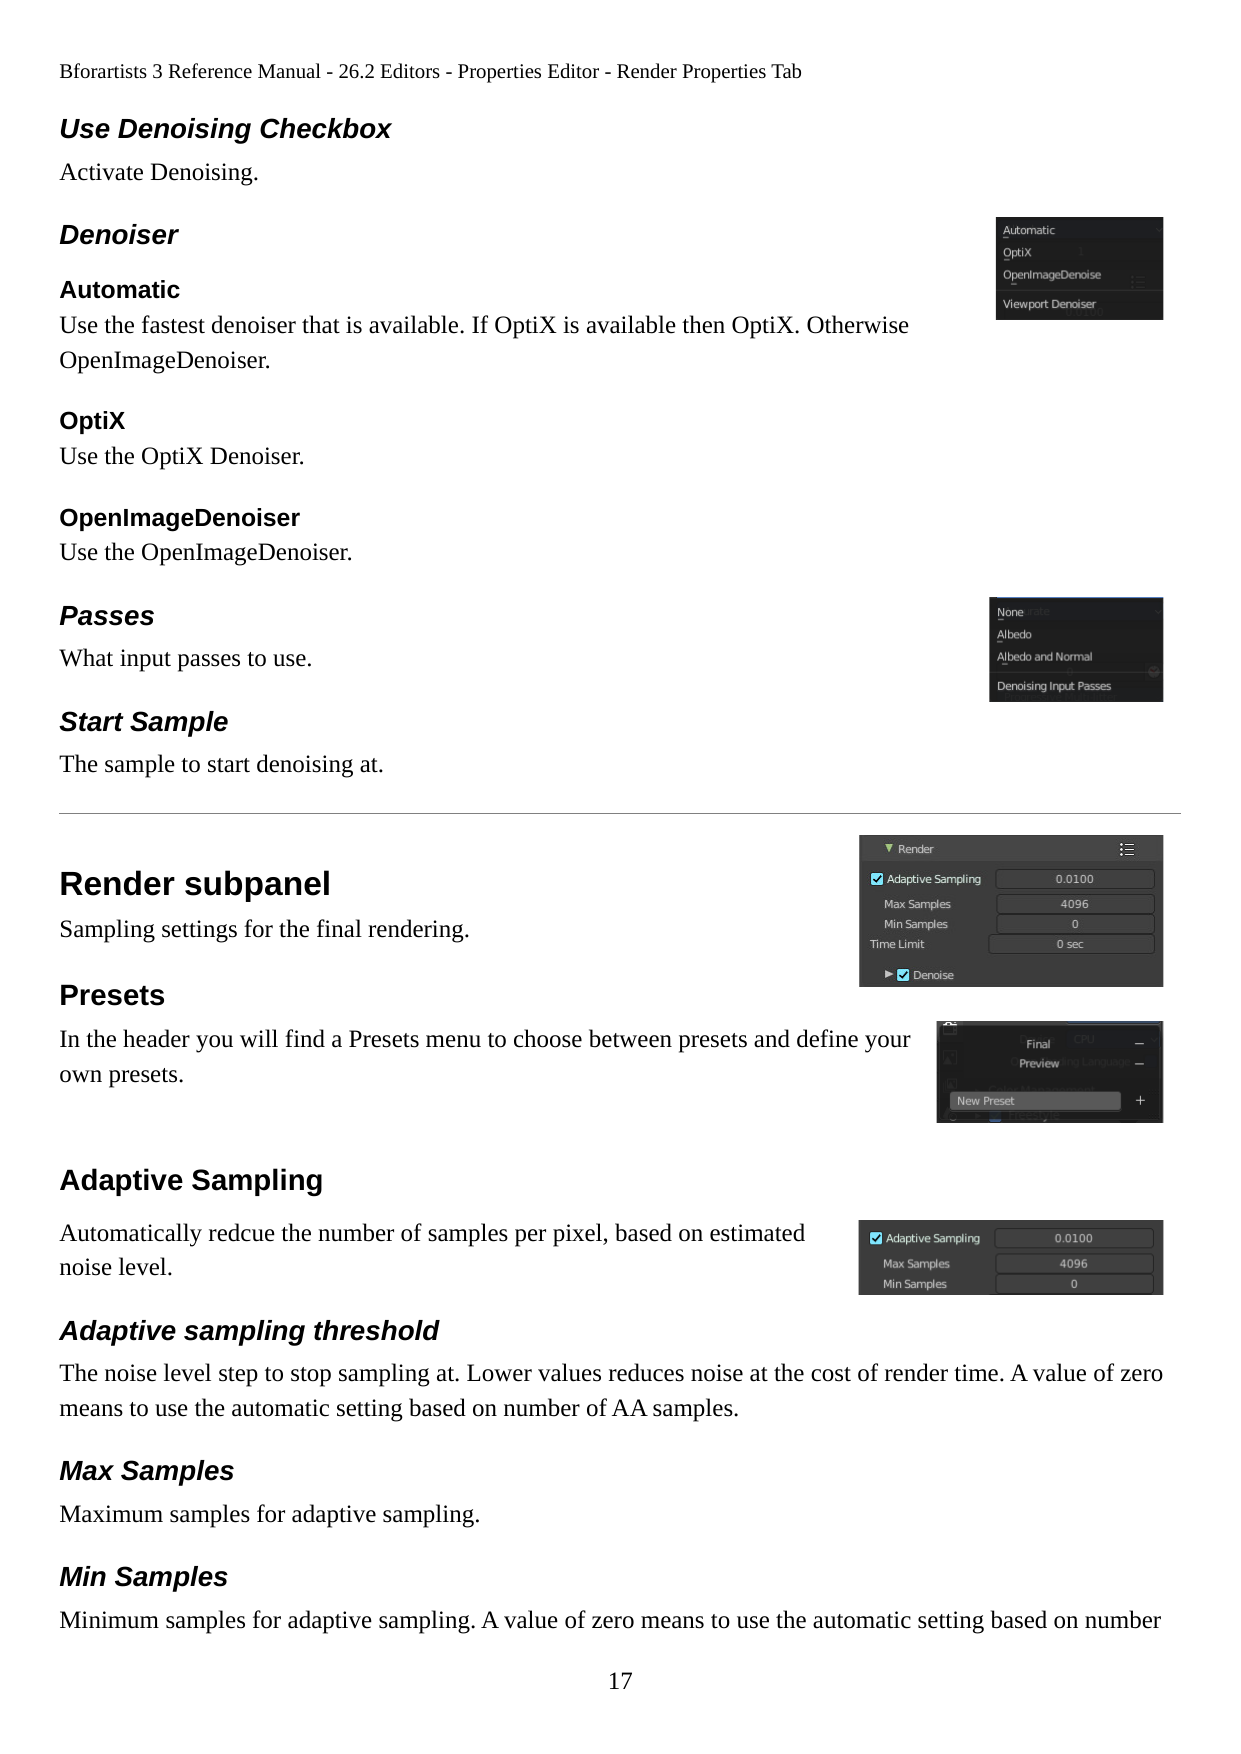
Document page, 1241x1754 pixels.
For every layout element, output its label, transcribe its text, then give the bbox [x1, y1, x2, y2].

picture [858, 1220, 1164, 1295]
text The sample to start denoising at. [59, 749, 1181, 778]
text Automatically redcue the number of samples per pixel, based on estimated noise level. [59, 1218, 1181, 1281]
subtitle Presets [59, 978, 1181, 1012]
text Use the OpenImageDenoiser. [59, 537, 1181, 566]
subtitle Min Samples [59, 1560, 1181, 1592]
text Activate Denoising. [59, 157, 1181, 186]
subtitle Adaptive sampling threshold [59, 1314, 1181, 1346]
text Maximum samples for adaptive sampling. [59, 1499, 1181, 1527]
text The noise level step to stop sampling at. Lower values reduces noise at the cost of render time. A value of zero means to use the automatic setting based on number of AA samples. [59, 1358, 1181, 1422]
text What input passes to use. [59, 643, 989, 672]
text Use the fastest denoiser that is available. If OptiX is available then OptiX. Otherwise OpenImageDenoiser. [59, 310, 1181, 373]
subtitle Automatic [59, 275, 995, 304]
subtitle [1164, 863, 1181, 902]
text Sampling settings for the final rendering. [59, 914, 859, 943]
subtitle [1164, 599, 1181, 631]
picture [859, 835, 1164, 987]
text Adaptive Sampling [59, 1163, 1181, 1197]
subtitle Start Sample [59, 705, 1181, 737]
subtitle OptiX [59, 406, 1181, 435]
subtitle Passes [59, 599, 989, 631]
subtitle [1164, 275, 1181, 304]
text In the header you will find a Presets menu to choose between presets and define your own presets. [59, 1024, 936, 1088]
text Use the OptiX Denoiser. [59, 441, 1181, 470]
picture [995, 217, 1164, 320]
picture [936, 1021, 1164, 1123]
subtitle [1164, 218, 1181, 250]
subtitle Denoiser [59, 218, 995, 250]
subtitle OpenImageDenoiser [59, 503, 1181, 531]
subtitle Max Samples [59, 1454, 1181, 1486]
text Minimum samples for adaptive sampling. A value of zero means to use the automatic setting based on number [59, 1605, 1181, 1633]
picture [989, 597, 1164, 702]
subtitle Use Denoising Checkbox [59, 113, 1181, 144]
subtitle Render subpanel [59, 863, 859, 902]
